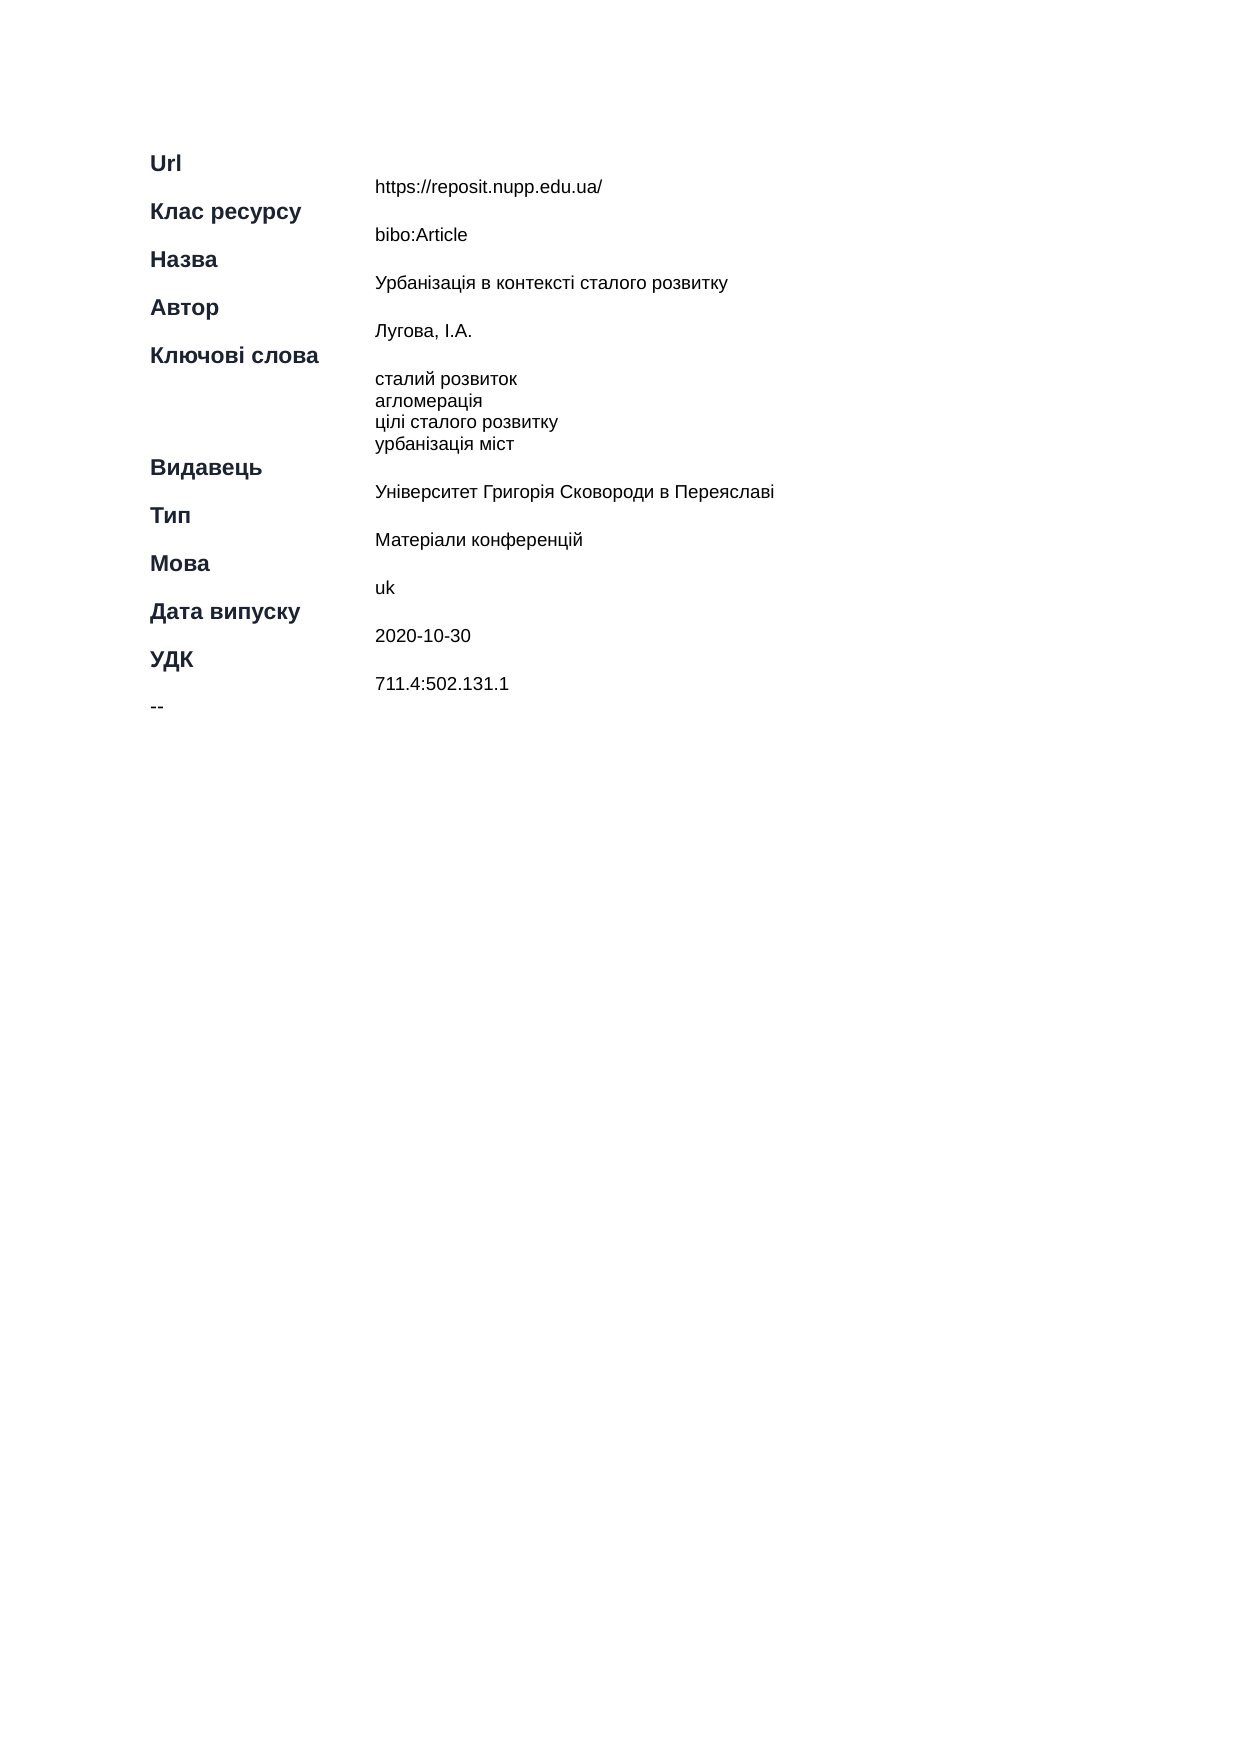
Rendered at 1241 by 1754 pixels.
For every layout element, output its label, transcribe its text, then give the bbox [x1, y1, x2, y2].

text Видавець [150, 454, 1090, 481]
text Дата випуску [150, 598, 1090, 624]
text https://reposit.nupp.edu.ua/ [375, 176, 1090, 198]
text Назва [150, 246, 1090, 272]
text сталий розвиток [375, 368, 1090, 389]
text Лугова, І.А. [375, 320, 1090, 342]
text цілі сталого розвитку [375, 411, 1090, 433]
text Матеріали конференцій [375, 528, 1090, 550]
text УДК [150, 646, 1090, 672]
text Тип [150, 502, 1090, 528]
text Університет Григорія Сковороди в Переяславі [375, 481, 1090, 502]
text Url [150, 150, 1090, 176]
text 2020-10-30 [375, 624, 1090, 646]
text Мова [150, 550, 1090, 576]
text Урбанізація в контексті сталого розвитку [375, 272, 1090, 294]
text урбанізація міст [375, 433, 1090, 454]
text -- [150, 694, 1090, 718]
text 711.4:502.131.1 [375, 672, 1090, 694]
text Автор [150, 294, 1090, 320]
text Клас ресурсу [150, 198, 1090, 224]
text Ключові слова [150, 342, 1090, 368]
text bibo:Article [375, 224, 1090, 246]
text uk [375, 576, 1090, 598]
text агломерація [375, 389, 1090, 411]
